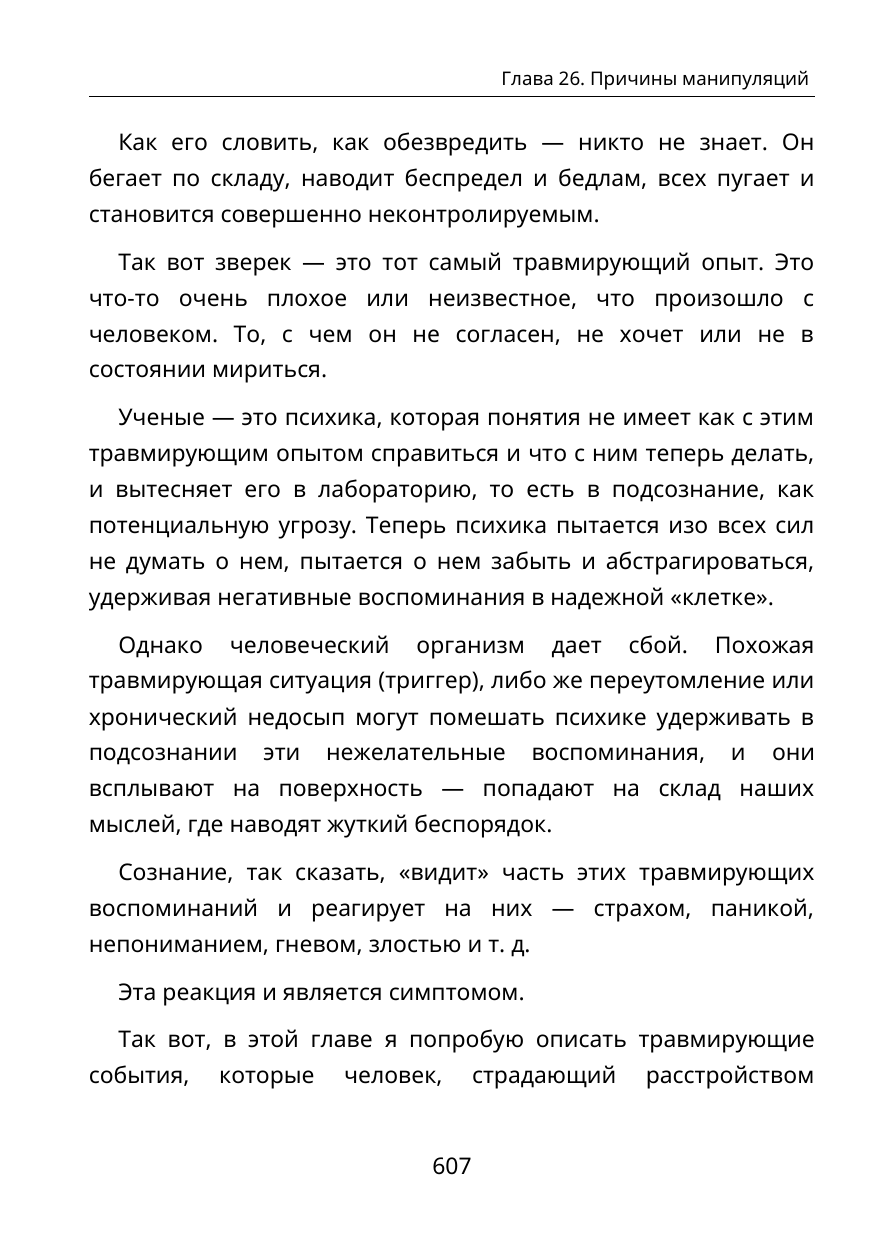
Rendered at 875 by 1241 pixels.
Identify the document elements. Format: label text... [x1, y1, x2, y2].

text Как его словить, как обезвредить — никто не знает. Он бегает по складу, наводит беспредел и бедлам, всех пугает и становится совершенно неконтролируемым. [88, 126, 815, 229]
text Сознание, так сказать, «видит» часть этих травмирующих воспоминаний и реагирует на них — страхом, паникой, непониманием, гневом, злостью и т. д. [88, 856, 815, 959]
text Однако человеческий организм дает сбой. Похожая травмирующая ситуация (триггер), либо же переутомление или хронический недосып могут помешать психике удерживать в подсознании эти нежелательные воспоминания, и они всплывают на поверхность — попадают на склад наших мыслей, где наводят жуткий беспорядок. [88, 628, 815, 839]
text Эта реакция и является симптомом. [88, 976, 815, 1007]
text Так вот, в этой главе я попробую описать травмирующие события, которые человек, страдающий расстройством [88, 1023, 815, 1090]
text Ученые — это психика, которая понятия не имеет как с этим травмирующим опытом справиться и что с ним теперь делать, и вытесняет его в лабораторию, то есть в подсознание, как потенциальную угрозу. Теперь психика пытается изо всех сил не думать о нем, пытается о нем забыть и абстрагироваться, удерживая негативные воспоминания в надежной «клетке». [88, 401, 815, 612]
text Так вот зверек — это тот самый травмирующий опыт. Это что-то очень плохое или неизвестное, что произошло с человеком. То, с чем он не согласен, не хочет или не в состоянии мириться. [88, 246, 815, 385]
